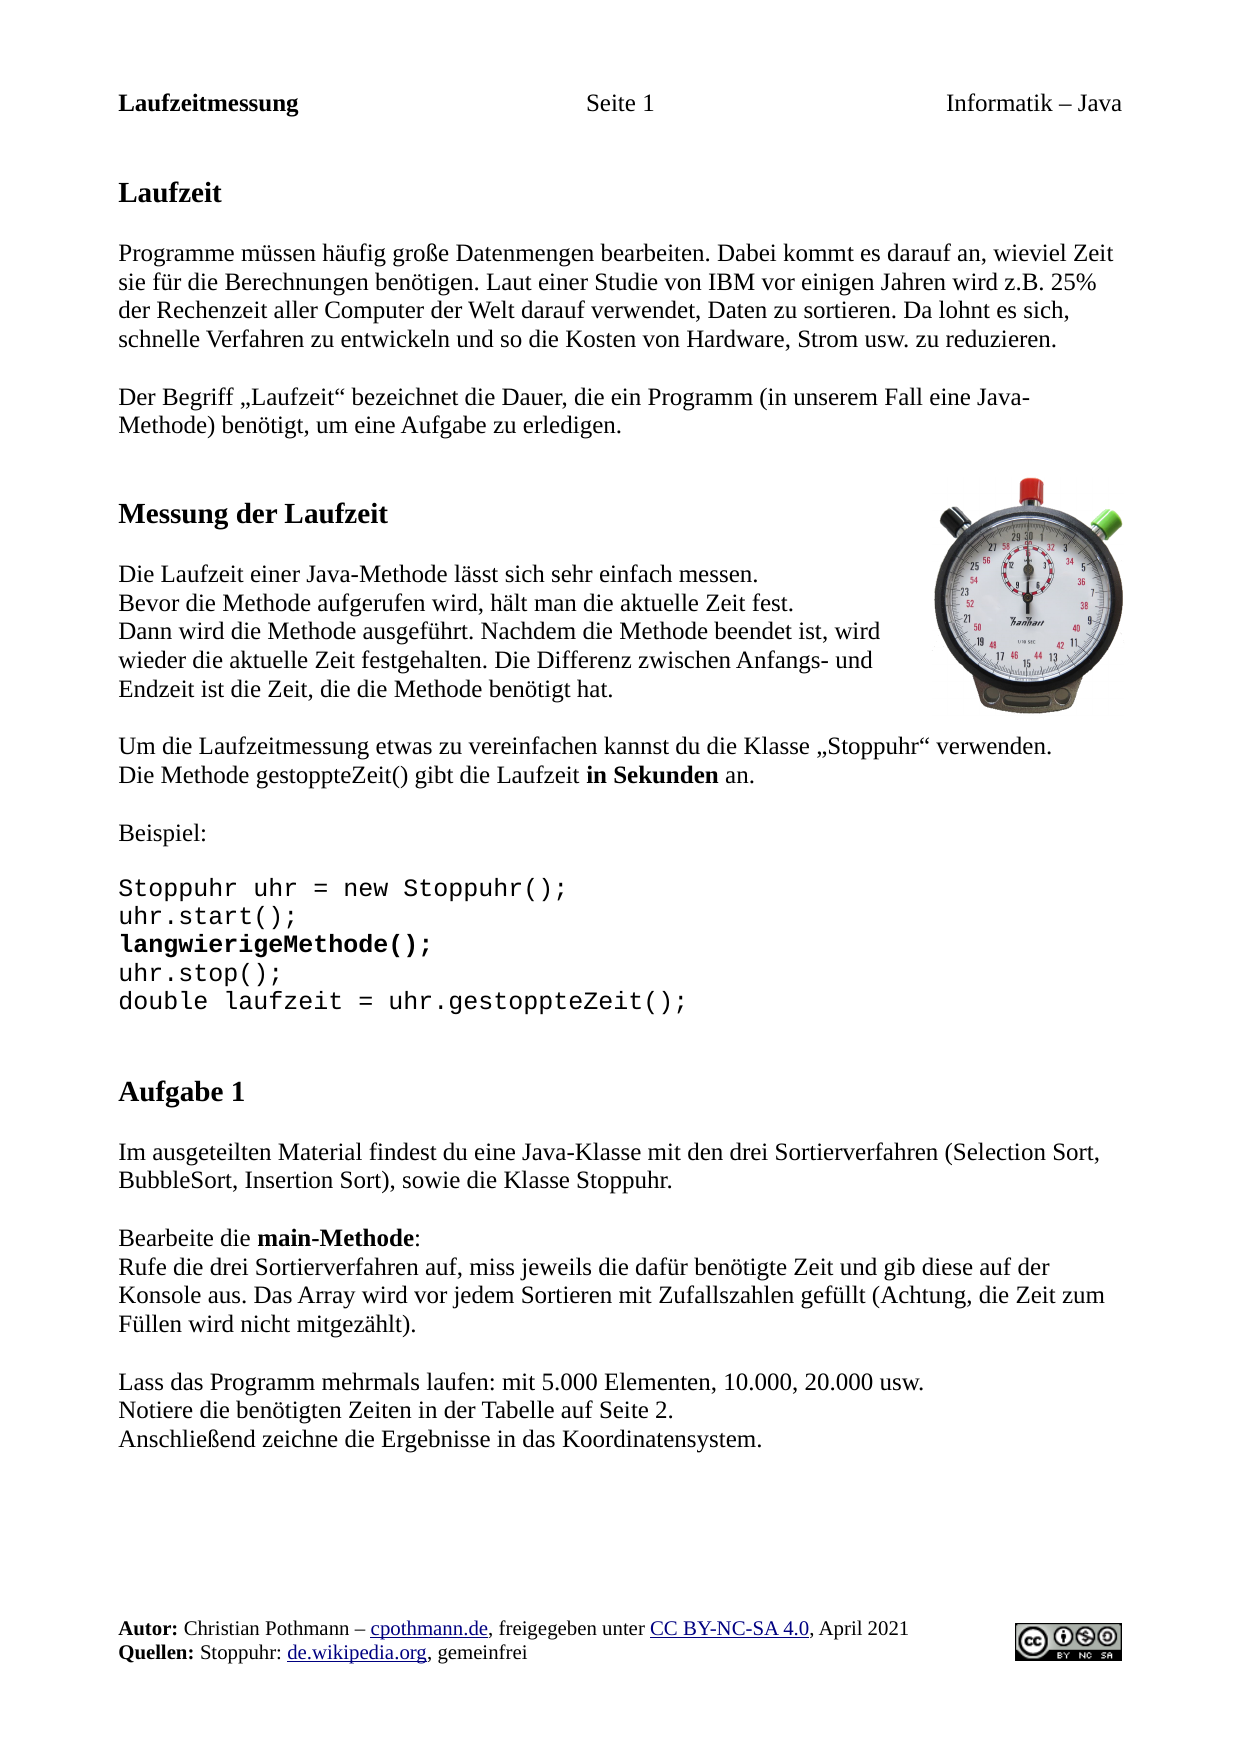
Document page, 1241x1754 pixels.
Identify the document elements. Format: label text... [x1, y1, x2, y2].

text double laufzeit = uhr.gestoppteZeit(); [118, 988, 1122, 1017]
text langwierigeMethode(); [118, 932, 1122, 960]
text Um die Laufzeitmessung etwas zu vereinfachen kannst du die Klasse „Stoppuhr“ verwenden. [118, 731, 1122, 760]
text Programme müssen häufig große Datenmengen bearbeiten. Dabei kommt es darauf an, wieviel Zeit sie für die Berechnungen benötigen. Laut einer Studie von IBM vor einigen Jahren wird z.B. 25% der Rechenzeit aller Computer der Welt darauf verwendet, Daten zu sortieren. Da lohnt es sich, schnelle Verfahren zu entwickeln und so die Kosten von Hardware, Strom usw. zu reduzieren. [118, 238, 1122, 353]
text Die Methode gestoppteZeit() gibt die Laufzeit in Sekunden an. [118, 760, 1122, 789]
text Dann wird die Methode ausgeführt. Nachdem die Methode beendet ist, wird wieder die aktuelle Zeit festgehalten. Die Differenz zwischen Anfangs- und Endzeit ist die Zeit, die die Methode benötigt hat. [118, 616, 931, 703]
text uhr.start(); [118, 903, 1122, 932]
picture [1015, 1623, 1122, 1661]
text Lass das Programm mehrmals laufen: mit 5.000 Elementen, 10.000, 20.000 usw. [118, 1367, 1122, 1395]
text Stoppuhr uhr = new Stoppuhr(); [118, 875, 1122, 903]
text Der Begriff „Laufzeit“ bezeichnet die Dauer, die ein Programm (in unserem Fall eine Java-Methode) benötigt, um eine Aufgabe zu erledigen. [118, 382, 1122, 439]
text uhr.stop(); [118, 960, 1122, 988]
text Anschließend zeichne die Ergebnisse in das Koordinatensystem. [118, 1424, 1122, 1453]
text Bearbeite die main-Methode: [118, 1223, 1122, 1252]
text Notiere die benötigten Zeiten in der Tabelle auf Seite 2. [118, 1395, 1122, 1424]
text Messung der Laufzeit [118, 497, 931, 530]
text Im ausgeteilten Material findest du eine Java-Klasse mit den drei Sortierverfahren (Selection Sort, BubbleSort, Insertion Sort), sowie die Klasse Stoppuhr. [118, 1137, 1122, 1194]
text Beispiel: [118, 818, 1122, 846]
text Bevor die Methode aufgerufen wird, hält man die aktuelle Zeit fest. [118, 588, 931, 616]
text Die Laufzeit einer Java-Methode lässt sich sehr einfach messen. [118, 559, 931, 588]
text Quellen: Stoppuhr: de.wikipedia.org, gemeinfrei [118, 1640, 1122, 1664]
text Aufgabe 1 [118, 1074, 1122, 1108]
text Rufe die drei Sortierverfahren auf, miss jeweils die dafür benötigte Zeit und gib diese auf der Konsole aus. Das Array wird vor jedem Sortieren mit Zufallszahlen gefüllt (Achtung, die Zeit zum Füllen wird nicht mitgezählt). [118, 1252, 1122, 1338]
text Autor: Christian Pothmann – cpothmann.de, freigegeben unter CC BY-NC-SA 4.0, April 2021 [118, 1616, 1122, 1640]
picture [931, 477, 1125, 716]
text Laufzeit [118, 176, 1122, 209]
